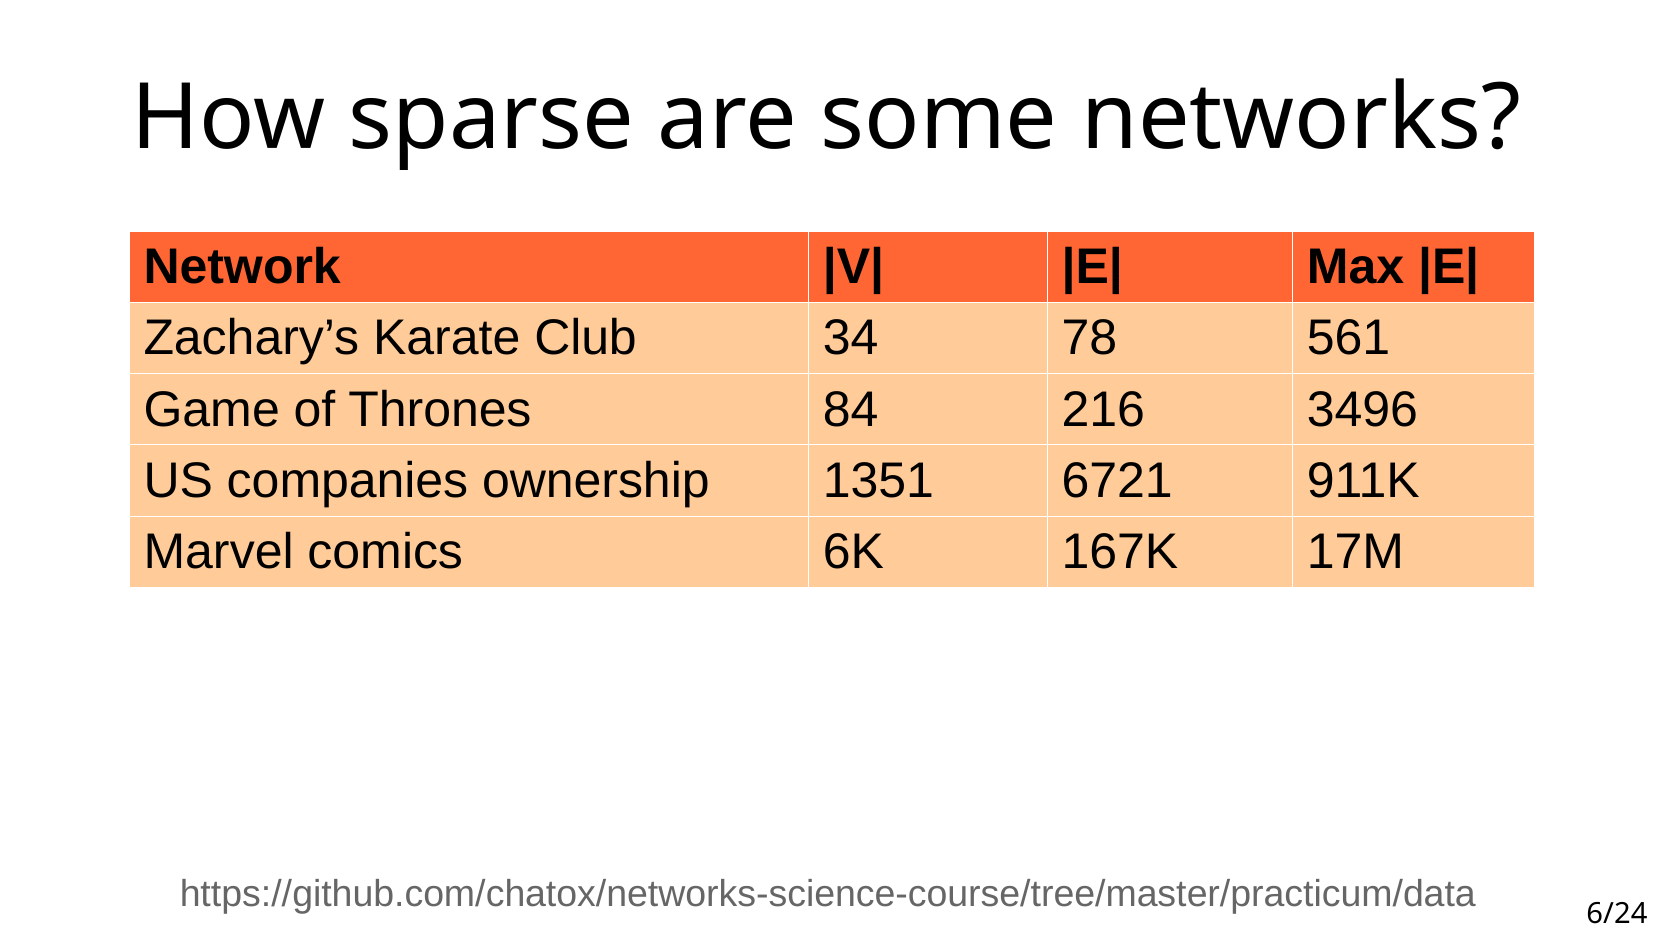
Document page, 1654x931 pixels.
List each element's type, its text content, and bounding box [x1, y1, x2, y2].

table_cell 84 [809, 374, 1047, 444]
table_cell Zachary’s Karate Club [130, 303, 808, 373]
table_cell Game of Thrones [130, 374, 808, 444]
table_cell 911K [1293, 445, 1534, 516]
table_cell US companies ownership [130, 445, 808, 516]
title How sparse are some networks? [82, 1, 1571, 226]
table_cell 34 [809, 303, 1047, 373]
table_cell 1351 [809, 445, 1047, 516]
table_header Max |E| [1293, 232, 1534, 302]
table_cell 6721 [1048, 445, 1292, 516]
table_cell 3496 [1293, 374, 1534, 444]
table_cell 78 [1048, 303, 1292, 373]
table_cell 6K [809, 517, 1047, 587]
table_cell 17M [1293, 517, 1534, 587]
table_cell Marvel comics [130, 517, 808, 587]
table_header Network [130, 232, 808, 302]
text_box https://github.com/chatox/networks-science-course/tree/master/practicum/data [165, 864, 1492, 922]
table_header |E| [1048, 232, 1292, 302]
table_cell 216 [1048, 374, 1292, 444]
table_cell 561 [1293, 303, 1534, 373]
table_cell 167K [1048, 517, 1292, 587]
table_header |V| [809, 232, 1047, 302]
